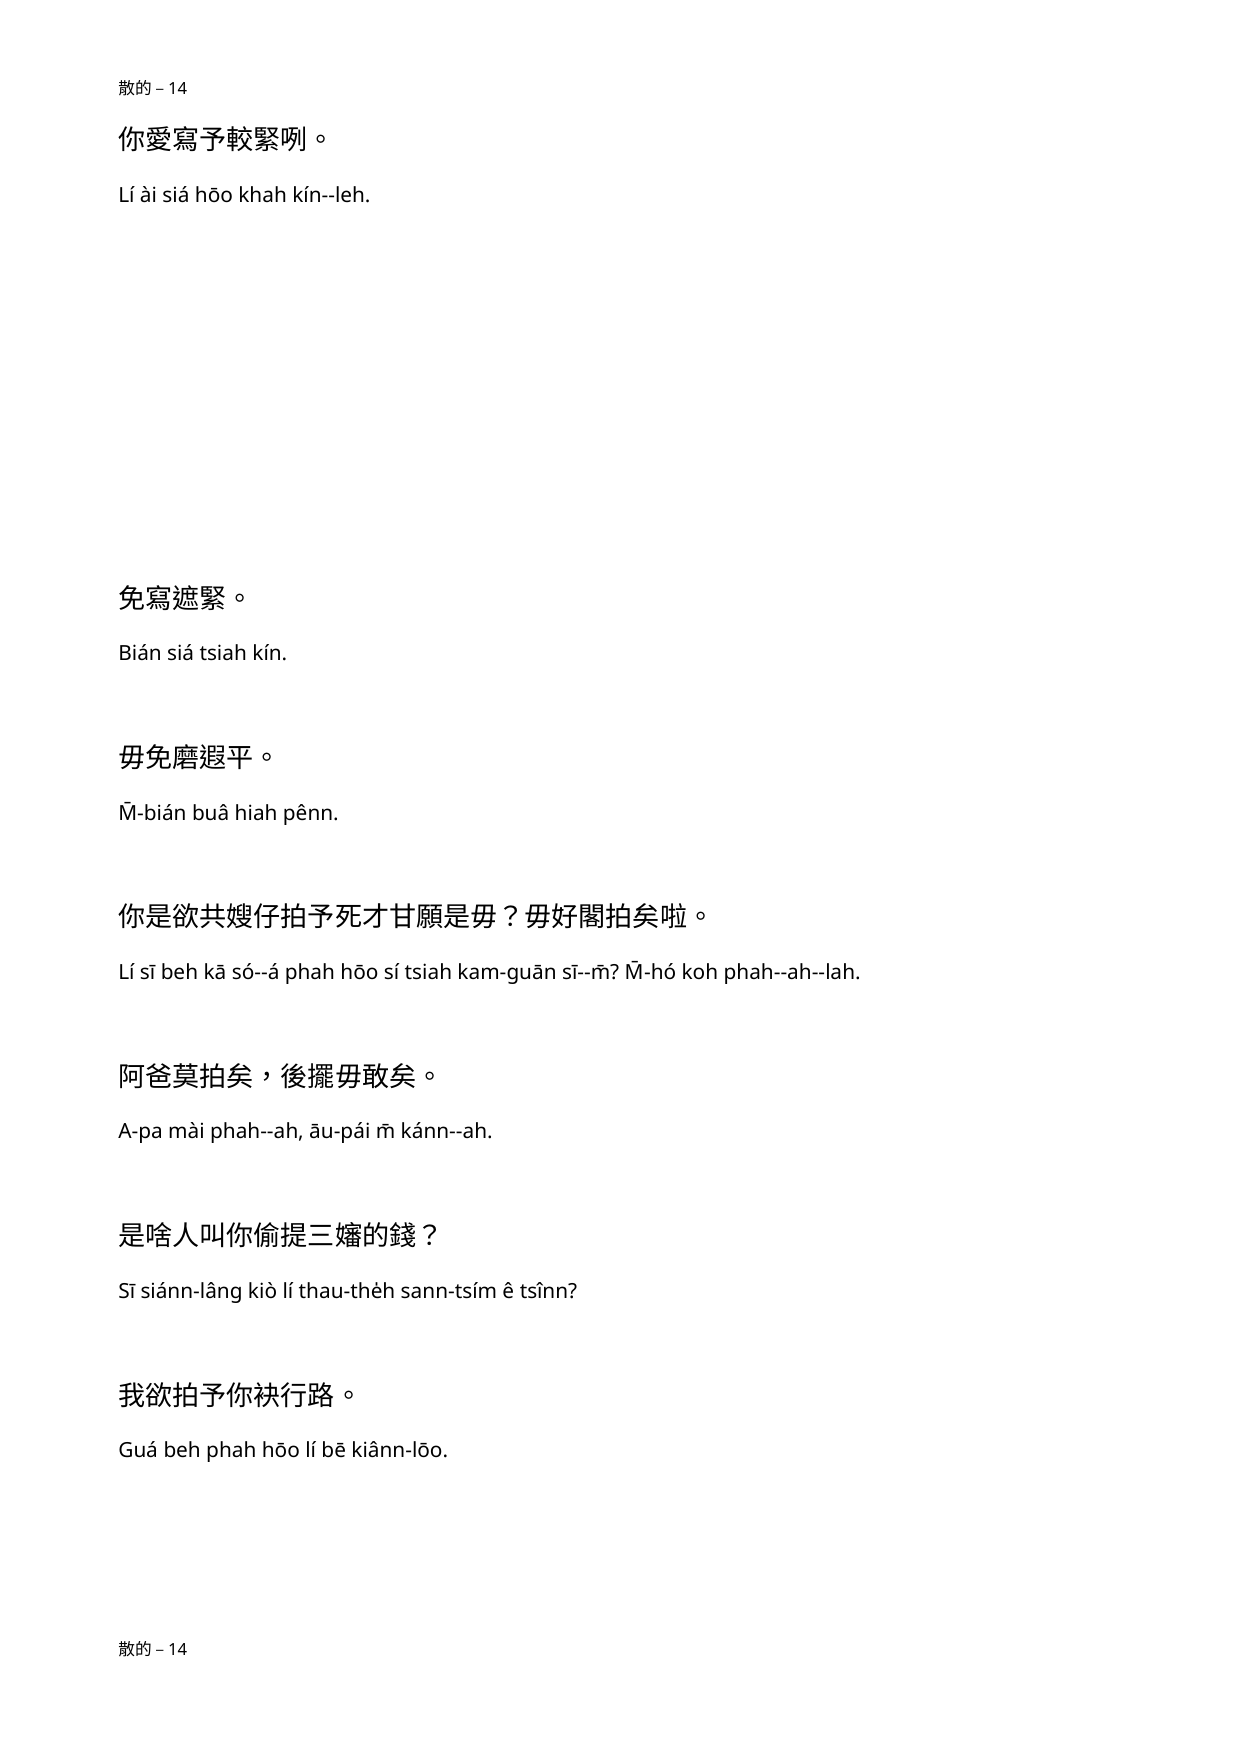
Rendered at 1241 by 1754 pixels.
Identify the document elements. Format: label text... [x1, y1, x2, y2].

text 免寫遮緊。 [118, 577, 1122, 616]
text Bián siá tsiah kín. [118, 638, 1122, 667]
text Lí ài siá hōo khah kín--leh. [118, 180, 1122, 208]
text Sī siánn-lâng kiò lí thau-the̍h sann-tsím ê tsînn? [118, 1276, 1122, 1304]
text 我欲拍予你袂行路。 [118, 1373, 1122, 1413]
text 毋免磨遐平。 [118, 736, 1122, 775]
text Guá beh phah hōo lí bē kiânn-lōo. [118, 1435, 1122, 1464]
text M̄-bián buâ hiah pênn. [118, 798, 1122, 826]
text A-pa mài phah--ah, āu-pái m̄ kánn--ah. [118, 1116, 1122, 1145]
text Lí sī beh kā só--á phah hōo sí tsiah kam-guān sī--m̄? M̄-hó koh phah--ah--lah. [118, 957, 1122, 986]
text 你是欲共嫂仔拍予死才甘願是毋？毋好閣拍矣啦。 [118, 895, 1122, 935]
text 阿爸莫拍矣，後擺毋敢矣。 [118, 1055, 1122, 1094]
text 你愛寫予較緊咧。 [118, 118, 1122, 157]
text 是啥人叫你偷提三嬸的錢？ [118, 1214, 1122, 1253]
